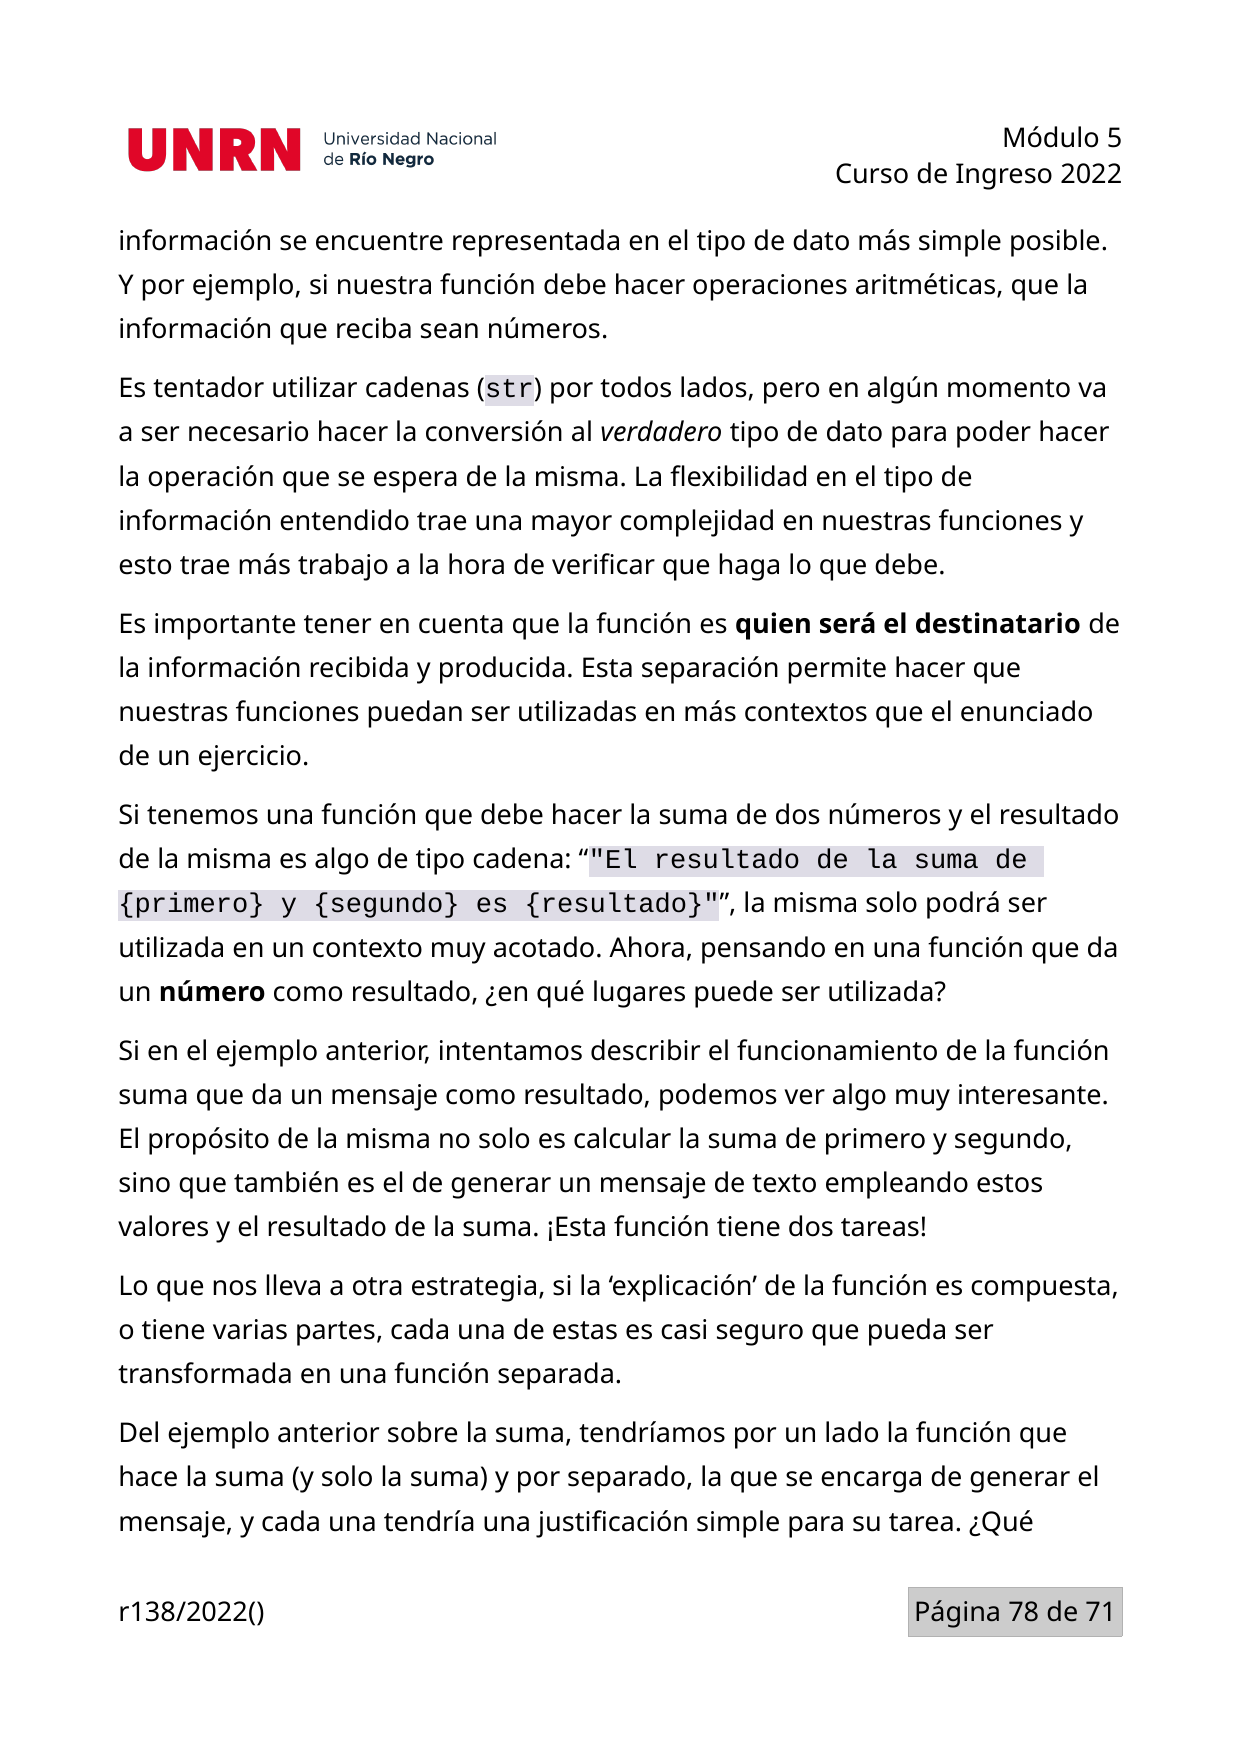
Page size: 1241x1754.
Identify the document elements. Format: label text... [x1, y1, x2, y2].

picture [118, 118, 505, 180]
text Si en el ejemplo anterior, intentamos describir el funcionamiento de la función suma que da un mensaje como resultado, podemos ver algo muy interesante. El propósito de la misma no solo es calcular la suma de primero y segundo, sino que también es el de generar un mensaje de texto empleando estos valores y el resultado de la suma. ¡Esta función tiene dos tareas! [118, 1031, 1122, 1245]
text Del ejemplo anterior sobre la suma, tendríamos por un lado la función que hace la suma (y solo la suma) y por separado, la que se encarga de generar el mensaje, y cada una tendría una justificación simple para su tarea. ¿Qué [118, 1414, 1122, 1539]
text Es importante tener en cuenta que la función es quien será el destinatario de la información recibida y producida. Esta separación permite hacer que nuestras funciones puedan ser utilizadas en más contextos que el enunciado de un ejercicio. [118, 604, 1122, 773]
text Lo que nos lleva a otra estrategia, si la ‘explicación’ de la función es compuesta, o tiene varias partes, cada una de estas es casi seguro que pueda ser transformada en una función separada. [118, 1267, 1122, 1392]
text información se encuentre representada en el tipo de dato más simple posible. Y por ejemplo, si nuestra función debe hacer operaciones aritméticas, que la información que reciba sean números. [118, 221, 1122, 347]
text Si tenemos una función que debe hacer la suma de dos números y el resultado de la misma es algo de tipo cadena: “"El resultado de la suma de {primero} y {segundo} es {resultado}"”, la misma solo podrá ser utilizada en un contexto muy acotado. Ahora, pensando en una función que da un número como resultado, ¿en qué lugares puede ser utilizada? [118, 795, 1122, 1009]
text Es tentador utilizar cadenas (str) por todos lados, pero en algún momento va a ser necesario hacer la conversión al verdadero tipo de dato para poder hacer la operación que se espera de la misma. La flexibilidad en el tipo de información entendido trae una mayor complejidad en nuestras funciones y esto trae más trabajo a la hora de verificar que haga lo que debe. [118, 368, 1122, 582]
